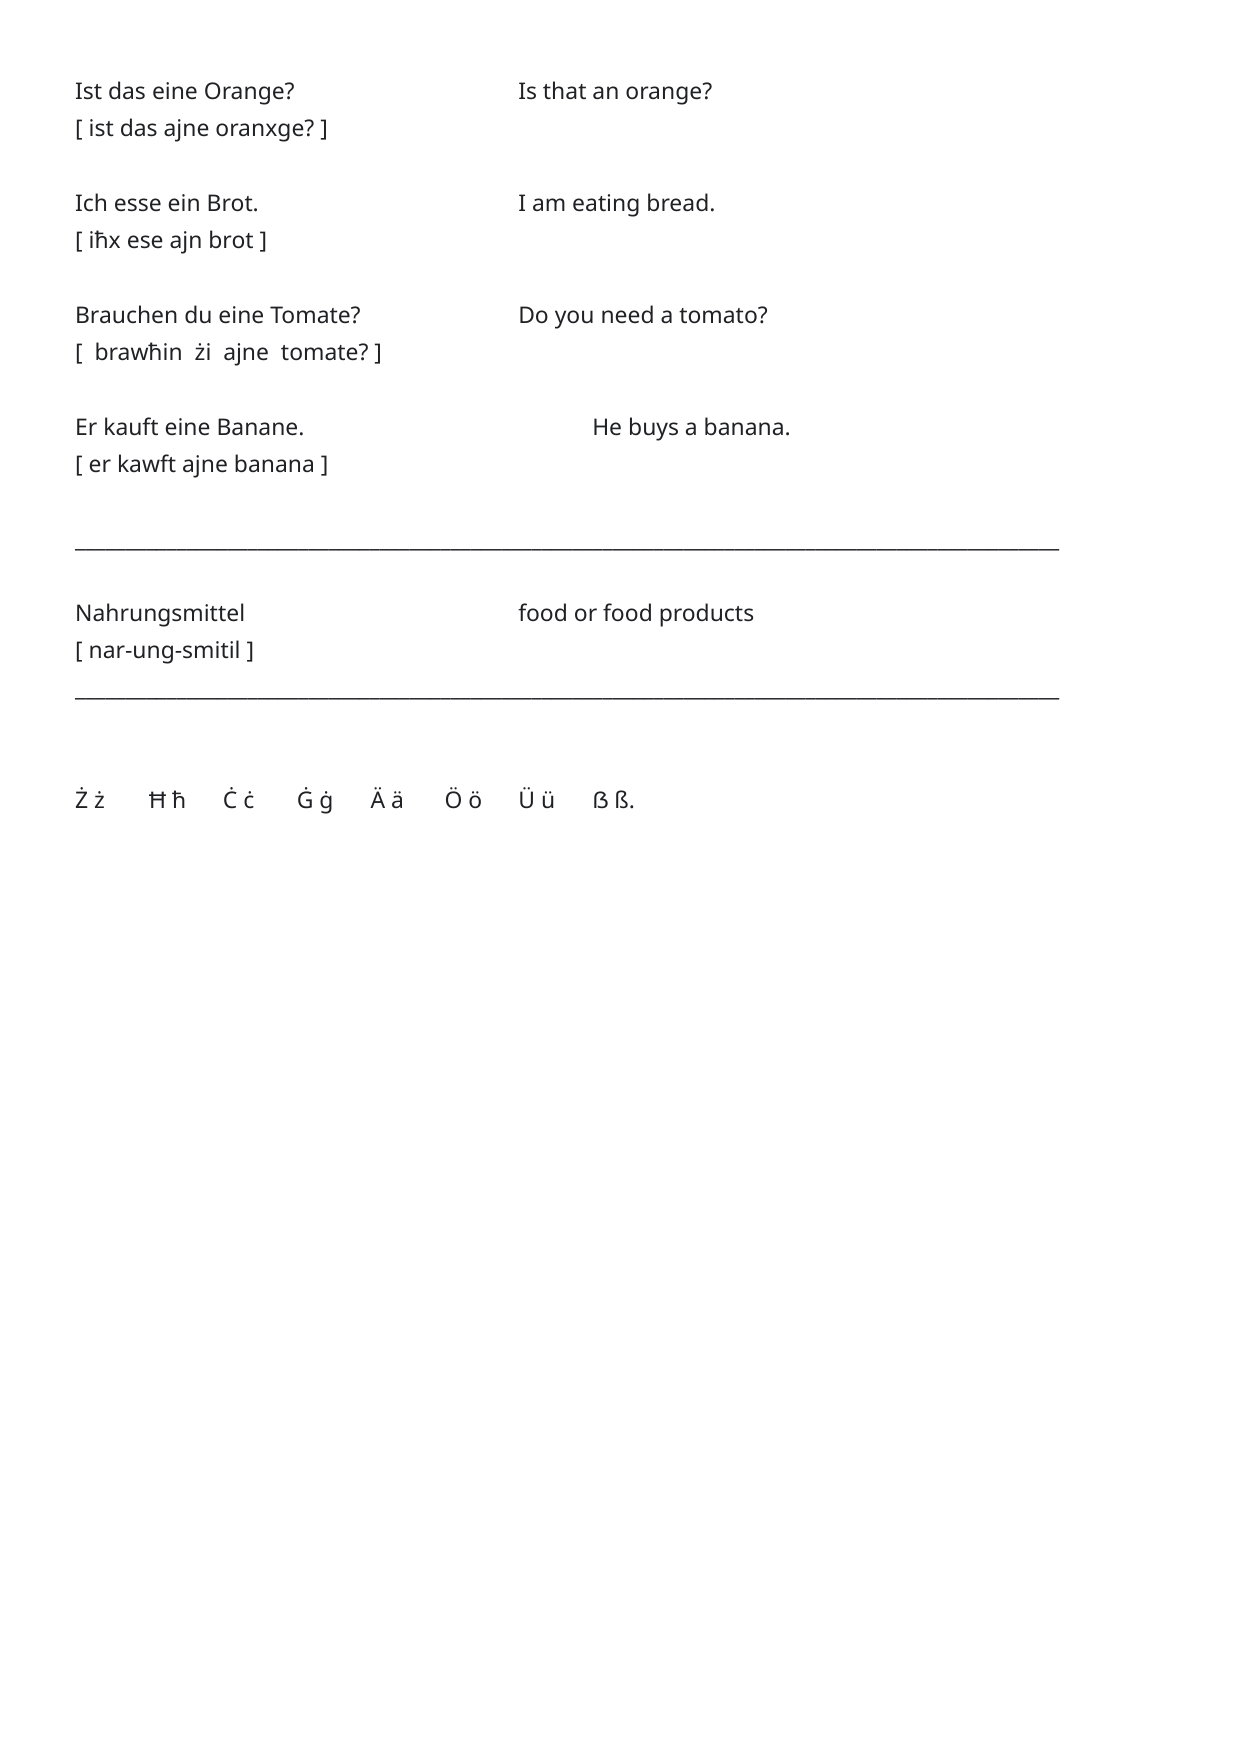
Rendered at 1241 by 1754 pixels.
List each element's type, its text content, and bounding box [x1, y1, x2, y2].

text _________________________________________________________________________________________________ [75, 522, 1165, 554]
text [ ist das ajne oranxge? ] [75, 112, 1165, 143]
text Ż ż Ħ ħ Ċ ċ Ġ ġ Ä ä Ö ö Ü ü ẞ ß. [75, 783, 1165, 815]
text Brauchen du eine Tomate? Do you need a tomato? [75, 299, 1165, 330]
text Ich esse ein Brot. I am eating bread. [75, 187, 1165, 218]
text [ iħx ese ajn brot ] [75, 224, 1165, 255]
text Ist das eine Orange? Is that an orange? [75, 75, 1165, 106]
text [ brawħin żi ajne tomate? ] [75, 336, 1165, 367]
text Er kauft eine Banane. He buys a banana. [75, 411, 1165, 442]
text [ er kawft ajne banana ] [75, 448, 1165, 479]
text [ nar-ung-smitil ] [75, 634, 1165, 666]
text _________________________________________________________________________________________________ [75, 672, 1165, 703]
text Nahrungsmittel food or food products [75, 597, 1165, 628]
